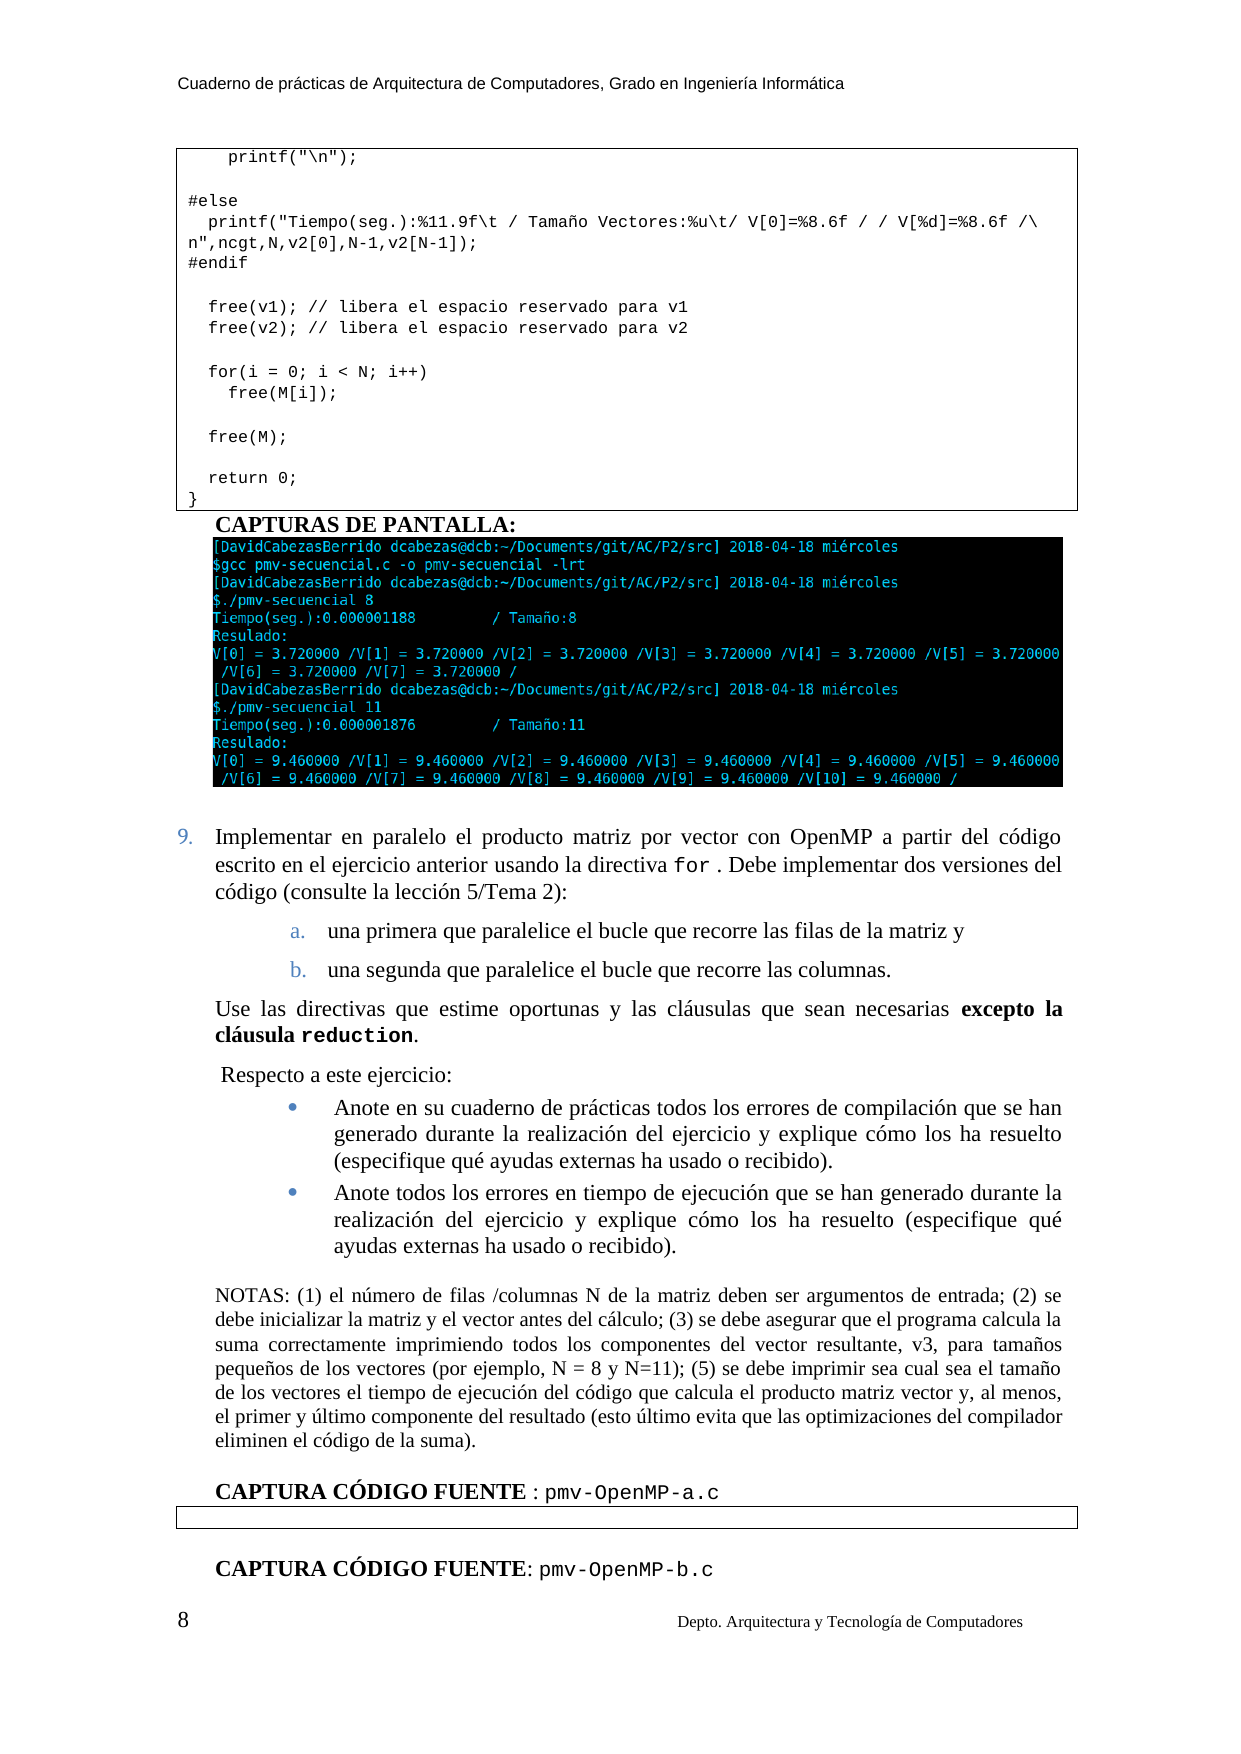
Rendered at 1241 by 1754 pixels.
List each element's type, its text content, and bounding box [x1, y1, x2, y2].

text CAPTURA CÓDIGO FUENTE : pmv-OpenMP-a.c [215, 1478, 1063, 1506]
picture [212, 537, 1063, 787]
list una segunda que paralelice el bucle que recorre las columnas. [290, 956, 1063, 982]
list Implementar en paralelo el producto matriz por vector con OpenMP a partir del código escrito en el ejercicio anterior usando la directiva for . Debe implementar dos versiones del código (consulte la lección 5/Tema 2): [177, 823, 1063, 905]
list Anote en su cuaderno de prácticas todos los errores de compilación que se han generado durante la realización del ejercicio y explique cómo los ha resuelto (especifique qué ayudas externas ha usado o recibido). [288, 1094, 1063, 1173]
text CAPTURA CÓDIGO FUENTE: pmv-OpenMP-b.c [215, 1555, 1063, 1583]
list Anote todos los errores en tiempo de ejecución que se han generado durante la realización del ejercicio y explique cómo los ha resuelto (especifique qué ayudas externas ha usado o recibido). [288, 1179, 1063, 1258]
table_header [177, 1507, 1077, 1528]
list Use las directivas que estime oportunas y las cláusulas que sean necesarias excepto la cláusula reduction. [215, 995, 1063, 1049]
list una primera que paralelice el bucle que recorre las filas de la matriz y [290, 917, 1063, 943]
text CAPTURAS DE PANTALLA: [215, 511, 1063, 537]
list NOTAS: (1) el número de filas /columnas N de la matriz deben ser argumentos de entrada; (2) se debe inicializar la matriz y el vector antes del cálculo; (3) se debe asegurar que el programa calcula la suma correctamente imprimiendo todos los componentes del vector resultante, v3, para tamaños pequeños de los vectores (por ejemplo, N = 8 y N=11); (5) se debe imprimir sea cual sea el tamaño de los vectores el tiempo de ejecución del código que calcula el producto matriz vector y, al menos, el primer y último componente del resultado (esto último evita que las optimizaciones del compilador eliminen el código de la suma). [215, 1283, 1063, 1452]
table_header printf("\n"); #else printf("Tiempo(seg.):%11.9f\t / Tamaño Vectores:%u\t/ V[0]=%8.6f / / V[%d]=%8.6f /\n",ncgt,N,v2[0],N-1,v2[N-1]); #endif free(v1); // libera el espacio reservado para v1 free(v2); // libera el espacio reservado para v2 for(i = 0; i < N; i++) free(M[i]); free(M); return 0; } [177, 149, 1077, 510]
list Respecto a este ejercicio: [215, 1061, 1063, 1088]
